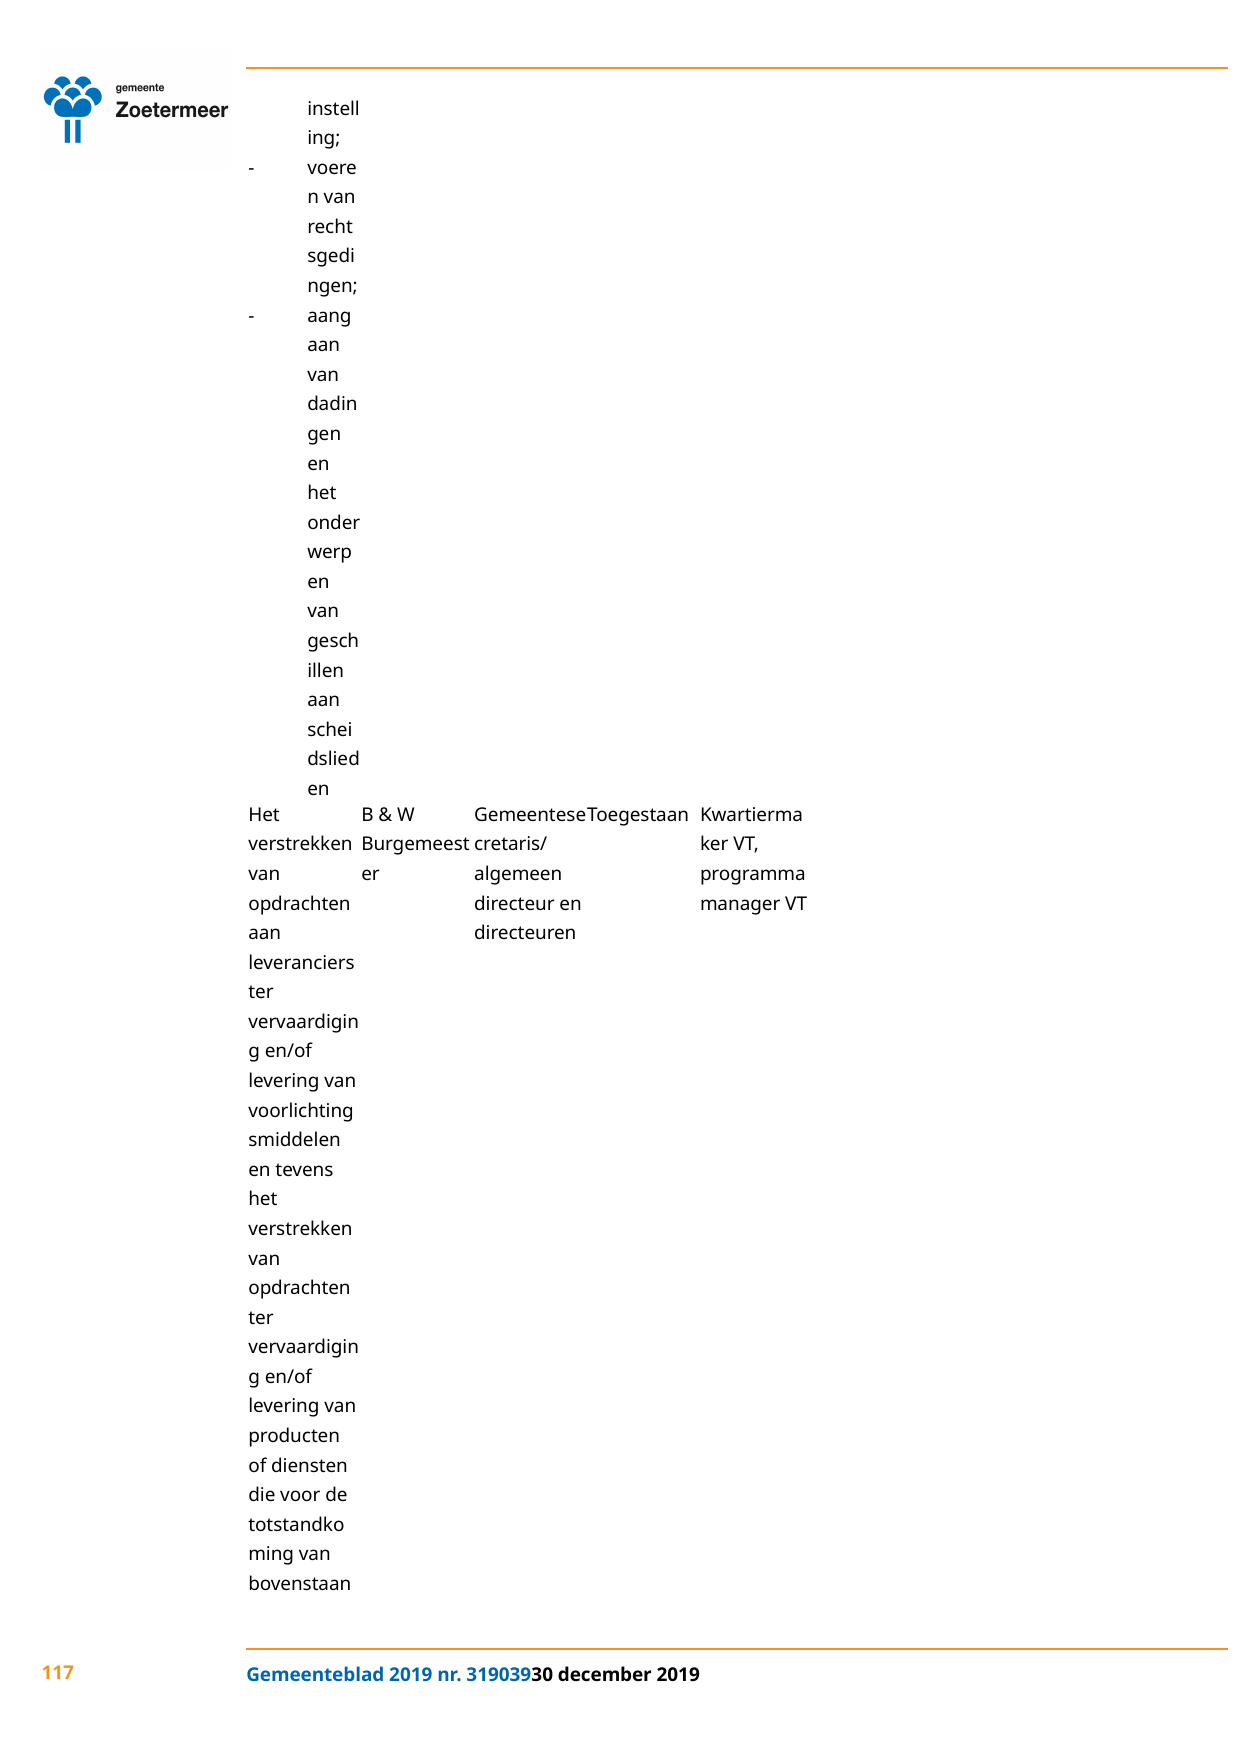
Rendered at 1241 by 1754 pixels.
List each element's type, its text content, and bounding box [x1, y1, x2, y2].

table_cell instelling; voeren van rechtsgedingen; aangaan van dadingen en het onderwerpen van geschillen aan scheidslieden [248, 95, 361, 801]
table_cell [361, 95, 474, 801]
table_cell [587, 95, 700, 801]
table_cell Het verstrekken van opdrachten aan leveranciers ter vervaardiging en/of levering van voorlichtingsmiddelen en tevens het verstrekken van opdrachten ter vervaardiging en/of levering van producten of diensten die voor de totstandkoming van bovenstaan [248, 801, 361, 1596]
table_cell [700, 95, 813, 801]
table_cell Kwartiermaker VT, programmamanager VT [700, 801, 813, 1596]
table_cell Toegestaan [587, 801, 700, 1596]
table_cell [474, 95, 587, 801]
picture [41, 47, 231, 172]
table_cell Gemeentesecretaris/ algemeen directeur en directeuren [474, 801, 587, 1596]
table_cell B & W Burgemeester [361, 801, 474, 1596]
